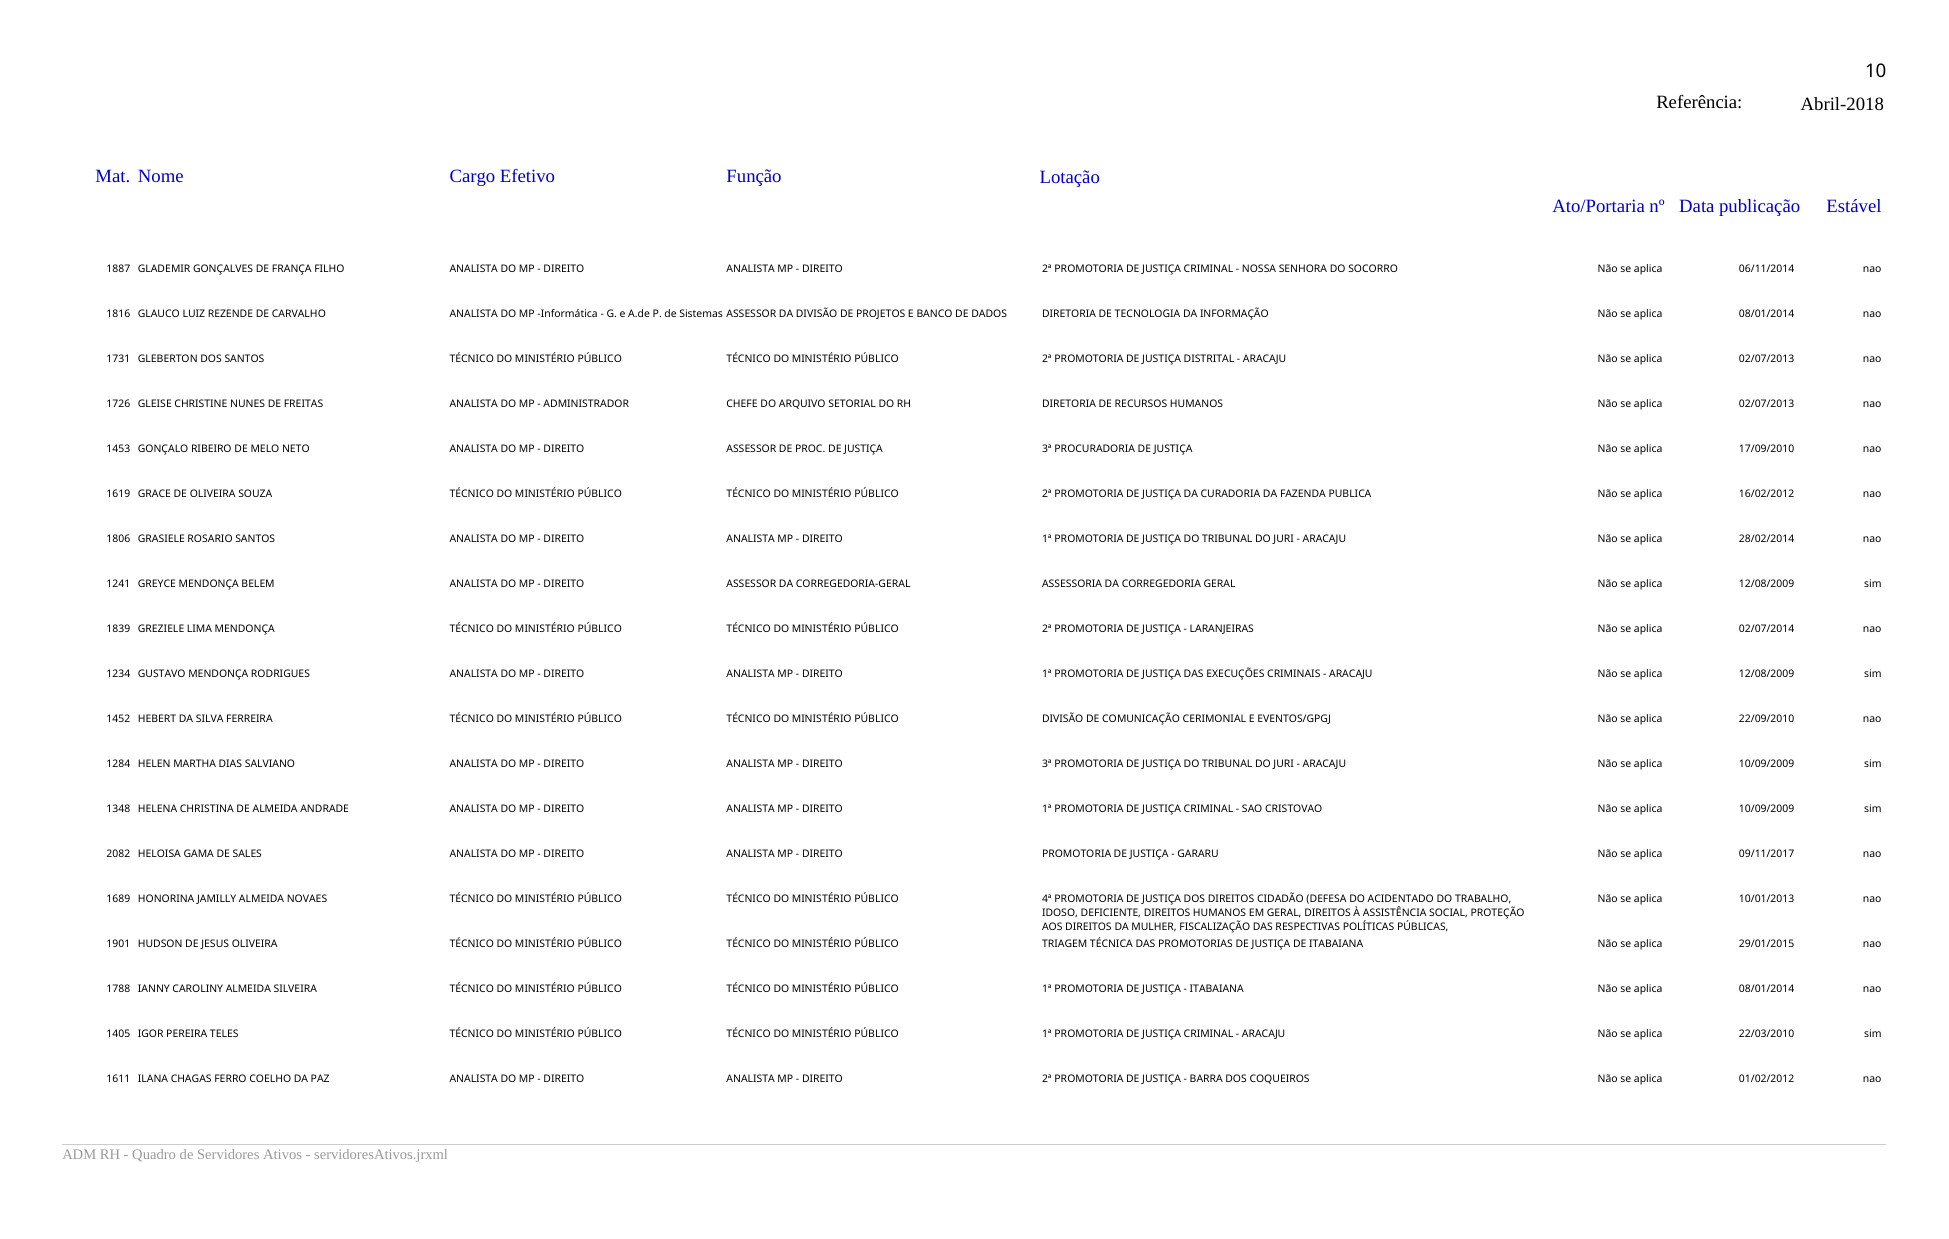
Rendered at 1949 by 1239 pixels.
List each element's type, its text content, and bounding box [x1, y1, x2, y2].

table_cell [1030, 441, 1042, 486]
table_cell [1538, 441, 1547, 486]
table_cell [1538, 936, 1547, 981]
table_cell 1ª PROMOTORIA DE JUSTIÇA DO TRIBUNAL DO JURI - ARACAJU [1042, 531, 1538, 576]
table_cell ANALISTA MP - DIREITO [726, 846, 1030, 891]
table_cell [1030, 486, 1042, 531]
table_header Mat. [68, 165, 130, 195]
table_cell 1788 [68, 981, 130, 1026]
table_cell [1886, 1144, 1948, 1168]
table_cell [1884, 93, 1948, 121]
table_cell [0, 1116, 1948, 1144]
table_cell [443, 891, 449, 936]
table_cell TÉCNICO DO MINISTÉRIO PÚBLICO [726, 981, 1030, 1026]
table_cell [684, 166, 726, 195]
table_cell 2ª PROMOTORIA DE JUSTIÇA DA CURADORIA DA FAZENDA PUBLICA [1042, 486, 1538, 531]
table_cell Não se aplica [1547, 1071, 1662, 1116]
table_cell [130, 801, 138, 846]
table_header [1665, 165, 1800, 195]
table_cell 4ª PROMOTORIA DE JUSTIÇA DOS DIREITOS CIDADÃO (DEFESA DO ACIDENTADO DO TRABALHO, IDOSO, DEFICIENTE, DIREITOS HUMANOS EM GERAL, DIREITOS À ASSISTÊNCIA SOCIAL, PROTEÇÃO AOS DIREITOS DA MULHER, FISCALIZAÇÃO DAS RESPECTIVAS POLÍTICAS PÚBLICAS, [1042, 891, 1538, 936]
table_cell 1ª PROMOTORIA DE JUSTIÇA DAS EXECUÇÕES CRIMINAIS - ARACAJU [1042, 666, 1538, 711]
table_cell nao [1803, 486, 1881, 531]
table_cell 1ª PROMOTORIA DE JUSTIÇA - ITABAIANA [1042, 981, 1538, 1026]
table_cell ANALISTA DO MP - DIREITO [449, 261, 723, 306]
table_cell ANALISTA DO MP - DIREITO [449, 801, 723, 846]
table_cell [1030, 576, 1042, 621]
table_cell ANALISTA DO MP - DIREITO [449, 756, 723, 801]
table_cell [130, 166, 138, 195]
table_cell [130, 666, 138, 711]
table_cell [1196, 166, 1529, 195]
table_cell Não se aplica [1547, 711, 1662, 756]
table_cell TÉCNICO DO MINISTÉRIO PÚBLICO [449, 621, 723, 666]
table_cell TÉCNICO DO MINISTÉRIO PÚBLICO [726, 621, 1030, 666]
table_cell [1881, 1071, 1948, 1116]
table_cell [803, 196, 1039, 225]
table_cell Não se aplica [1547, 396, 1662, 441]
table_cell [130, 531, 138, 576]
table_header Nome [138, 165, 203, 195]
table_cell [1794, 621, 1803, 666]
table_cell [1538, 1071, 1547, 1116]
table_cell [130, 306, 138, 351]
table_cell 02/07/2013 [1662, 396, 1794, 441]
table_cell Estável [1803, 195, 1881, 225]
table_cell [1030, 396, 1042, 441]
table_cell [0, 531, 68, 576]
table_cell [1538, 306, 1547, 351]
table_cell 3ª PROMOTORIA DE JUSTIÇA DO TRIBUNAL DO JURI - ARACAJU [1042, 756, 1538, 801]
table_cell [1538, 1026, 1547, 1071]
table_cell [130, 261, 138, 306]
table_cell [1886, 57, 1948, 84]
table_cell 1611 [68, 1071, 130, 1116]
table_cell [68, 195, 130, 225]
table_cell [0, 666, 68, 711]
table_cell [1794, 1071, 1803, 1116]
table_cell HELOISA GAMA DE SALES [138, 846, 443, 891]
table_cell 10 [1731, 57, 1886, 84]
table_cell [1538, 576, 1547, 621]
table_cell DIRETORIA DE TECNOLOGIA DA INFORMAÇÃO [1042, 306, 1538, 351]
table_cell GLEBERTON DOS SANTOS [138, 351, 443, 396]
table_cell [1030, 306, 1042, 351]
table_cell [684, 196, 726, 225]
table_cell [0, 123, 1948, 163]
table_cell [0, 981, 68, 1026]
table_header [1529, 165, 1664, 195]
table_cell 06/11/2014 [1662, 261, 1794, 306]
table_cell 22/09/2010 [1662, 711, 1794, 756]
table_cell [130, 396, 138, 441]
table_cell Não se aplica [1547, 576, 1662, 621]
table_cell [0, 306, 68, 351]
table_cell DIRETORIA DE RECURSOS HUMANOS [1042, 396, 1538, 441]
table_cell [1881, 891, 1948, 936]
table_cell [1794, 936, 1803, 981]
table_cell [130, 196, 138, 225]
table_cell [443, 756, 449, 801]
table_cell GRACE DE OLIVEIRA SOUZA [138, 486, 443, 531]
table_cell [443, 621, 449, 666]
table_cell GREYCE MENDONÇA BELEM [138, 576, 443, 621]
table_cell ANALISTA DO MP - DIREITO [449, 846, 723, 891]
table_cell Não se aplica [1547, 666, 1662, 711]
table_cell [1030, 711, 1042, 756]
table_cell [203, 196, 449, 225]
table_cell 09/11/2017 [1662, 846, 1794, 891]
table_header Função [726, 165, 803, 195]
table_cell [130, 756, 138, 801]
table_cell [1794, 891, 1803, 936]
table_cell TÉCNICO DO MINISTÉRIO PÚBLICO [726, 936, 1030, 981]
table_cell [1030, 936, 1042, 981]
table_cell 02/07/2013 [1662, 351, 1794, 396]
table_cell 08/01/2014 [1662, 306, 1794, 351]
table_cell [0, 756, 68, 801]
table_cell [0, 196, 68, 225]
table_cell 1ª PROMOTORIA DE JUSTIÇA CRIMINAL - SAO CRISTOVAO [1042, 801, 1538, 846]
table_cell 1ª PROMOTORIA DE JUSTIÇA CRIMINAL - ARACAJU [1042, 1026, 1538, 1071]
table_cell [1030, 981, 1042, 1026]
table_cell 1806 [68, 531, 130, 576]
table_cell Ato/Portaria nº [1529, 195, 1664, 225]
table_cell Não se aplica [1547, 441, 1662, 486]
table_cell Abril-2018 [1756, 93, 1884, 121]
table_cell [0, 936, 68, 981]
table_cell PROMOTORIA DE JUSTIÇA - GARARU [1042, 846, 1538, 891]
table_cell [803, 166, 1039, 195]
table_cell [0, 1026, 68, 1071]
table_cell [130, 936, 138, 981]
table_cell [1196, 196, 1529, 225]
table_cell [1881, 576, 1948, 621]
table_cell TÉCNICO DO MINISTÉRIO PÚBLICO [449, 1026, 723, 1071]
table_cell [1881, 981, 1948, 1026]
table_cell [1538, 666, 1547, 711]
table_cell HONORINA JAMILLY ALMEIDA NOVAES [138, 891, 443, 936]
table_cell [1538, 981, 1547, 1026]
table_cell [1030, 261, 1042, 306]
table_cell TRIAGEM TÉCNICA DAS PROMOTORIAS DE JUSTIÇA DE ITABAIANA [1042, 936, 1538, 981]
table_cell [1538, 756, 1547, 801]
table_cell nao [1803, 621, 1881, 666]
table_cell [1794, 711, 1803, 756]
table_cell [1794, 666, 1803, 711]
table_cell 1689 [68, 891, 130, 936]
table_cell [130, 351, 138, 396]
table_cell [0, 253, 1948, 261]
table_cell GLEISE CHRISTINE NUNES DE FREITAS [138, 396, 443, 441]
table_cell 1452 [68, 711, 130, 756]
table_cell 1453 [68, 441, 130, 486]
table_cell [0, 244, 1948, 253]
table_cell [203, 166, 449, 195]
table_cell TÉCNICO DO MINISTÉRIO PÚBLICO [449, 981, 723, 1026]
table_cell [443, 441, 449, 486]
table_cell 2ª PROMOTORIA DE JUSTIÇA CRIMINAL - NOSSA SENHORA DO SOCORRO [1042, 261, 1538, 306]
table_cell TÉCNICO DO MINISTÉRIO PÚBLICO [726, 891, 1030, 936]
table_cell sim [1803, 576, 1881, 621]
table_cell [1794, 396, 1803, 441]
table_cell 1726 [68, 396, 130, 441]
table_cell sim [1803, 756, 1881, 801]
table_cell [443, 306, 449, 351]
table_cell [443, 576, 449, 621]
table_cell nao [1803, 891, 1881, 936]
table_cell [1538, 891, 1547, 936]
table_cell 1234 [68, 666, 130, 711]
table_cell GONÇALO RIBEIRO DE MELO NETO [138, 441, 443, 486]
table_cell HELEN MARTHA DIAS SALVIANO [138, 756, 443, 801]
table_cell [0, 166, 68, 195]
table_cell [1794, 306, 1803, 351]
table_cell [0, 441, 68, 486]
table_cell 1284 [68, 756, 130, 801]
table_cell [1538, 621, 1547, 666]
table_cell [1881, 261, 1948, 306]
table_cell [1039, 196, 1196, 225]
table_cell [1030, 846, 1042, 891]
table_cell [130, 486, 138, 531]
table_cell Não se aplica [1547, 351, 1662, 396]
table_cell ANALISTA DO MP - DIREITO [449, 1071, 723, 1116]
table_cell 28/02/2014 [1662, 531, 1794, 576]
table_cell [1030, 756, 1042, 801]
table_cell [443, 981, 449, 1026]
table_cell [1794, 531, 1803, 576]
table_cell [138, 195, 203, 225]
table_cell Data publicação [1665, 195, 1800, 225]
table_cell [443, 1071, 449, 1116]
table_cell 01/02/2012 [1662, 1071, 1794, 1116]
table_cell nao [1803, 306, 1881, 351]
table_cell CHEFE DO ARQUIVO SETORIAL DO RH [726, 396, 1030, 441]
table_cell 1405 [68, 1026, 130, 1071]
table_cell 2ª PROMOTORIA DE JUSTIÇA DISTRITAL - ARACAJU [1042, 351, 1538, 396]
table_cell [1538, 261, 1547, 306]
table_cell [1881, 666, 1948, 711]
table_cell 17/09/2010 [1662, 441, 1794, 486]
table_cell [1881, 936, 1948, 981]
table_cell [130, 891, 138, 936]
table_cell 02/07/2014 [1662, 621, 1794, 666]
table_cell [1538, 486, 1547, 531]
table_cell GLAUCO LUIZ REZENDE DE CARVALHO [138, 306, 443, 351]
table_cell [130, 621, 138, 666]
table_cell Não se aplica [1547, 981, 1662, 1026]
table_cell [0, 1144, 62, 1168]
table_cell [0, 846, 68, 891]
table_cell TÉCNICO DO MINISTÉRIO PÚBLICO [726, 1026, 1030, 1071]
table_cell Não se aplica [1547, 261, 1662, 306]
table_cell [1881, 531, 1948, 576]
table_cell TÉCNICO DO MINISTÉRIO PÚBLICO [449, 936, 723, 981]
table_cell 10/09/2009 [1662, 756, 1794, 801]
table_cell 3ª PROCURADORIA DE JUSTIÇA [1042, 441, 1538, 486]
table_cell 1816 [68, 306, 130, 351]
table_cell [130, 846, 138, 891]
table_cell nao [1803, 1071, 1881, 1116]
table_cell 1731 [68, 351, 130, 396]
table_cell 1901 [68, 936, 130, 981]
table_cell ADM RH - Quadro de Servidores Ativos - servidoresAtivos.jrxml [62, 1145, 1886, 1168]
table_cell [0, 396, 68, 441]
table_cell 2ª PROMOTORIA DE JUSTIÇA - BARRA DOS COQUEIROS [1042, 1071, 1538, 1116]
table_cell nao [1803, 936, 1881, 981]
table_cell ANALISTA MP - DIREITO [726, 666, 1030, 711]
table_cell [1794, 576, 1803, 621]
table_header [1803, 165, 1881, 195]
table_cell Não se aplica [1547, 801, 1662, 846]
table_cell [1030, 801, 1042, 846]
table_cell 10/01/2013 [1662, 891, 1794, 936]
table_cell [443, 531, 449, 576]
table_cell [1881, 306, 1948, 351]
table_cell Não se aplica [1547, 756, 1662, 801]
table_cell [0, 85, 1948, 91]
table_cell [0, 576, 68, 621]
table_cell ANALISTA DO MP - DIREITO [449, 666, 723, 711]
table_cell [1794, 801, 1803, 846]
table_cell Não se aplica [1547, 306, 1662, 351]
table_cell ASSESSORIA DA CORREGEDORIA GERAL [1042, 576, 1538, 621]
table_cell Não se aplica [1547, 486, 1662, 531]
table_cell [443, 846, 449, 891]
table_cell TÉCNICO DO MINISTÉRIO PÚBLICO [449, 486, 723, 531]
table_cell Não se aplica [1547, 936, 1662, 981]
table_cell [1030, 891, 1042, 936]
table_cell [130, 1071, 138, 1116]
table_cell nao [1803, 711, 1881, 756]
table_cell ASSESSOR DA DIVISÃO DE PROJETOS E BANCO DE DADOS [726, 306, 1030, 351]
table_cell sim [1803, 666, 1881, 711]
table_cell [0, 351, 68, 396]
table_cell sim [1803, 1026, 1881, 1071]
table_cell ASSESSOR DA CORREGEDORIA-GERAL [726, 576, 1030, 621]
table_cell ANALISTA DO MP - DIREITO [449, 531, 723, 576]
table_cell ANALISTA DO MP - DIREITO [449, 441, 723, 486]
table_cell nao [1803, 981, 1881, 1026]
table_cell [1030, 621, 1042, 666]
table_cell [0, 261, 68, 306]
table_cell Não se aplica [1547, 891, 1662, 936]
table_cell ANALISTA MP - DIREITO [726, 531, 1030, 576]
table_cell [0, 621, 68, 666]
table_cell 22/03/2010 [1662, 1026, 1794, 1071]
table_cell IANNY CAROLINY ALMEIDA SILVEIRA [138, 981, 443, 1026]
table_cell 12/08/2009 [1662, 576, 1794, 621]
table_cell 29/01/2015 [1662, 936, 1794, 981]
table_cell ANALISTA MP - DIREITO [726, 756, 1030, 801]
table_cell ANALISTA DO MP - ADMINISTRADOR [449, 396, 723, 441]
table_cell [1881, 621, 1948, 666]
table_cell Não se aplica [1547, 531, 1662, 576]
table_cell TÉCNICO DO MINISTÉRIO PÚBLICO [449, 351, 723, 396]
table_cell nao [1803, 441, 1881, 486]
table_cell nao [1803, 351, 1881, 396]
table_cell DIVISÃO DE COMUNICAÇÃO CERIMONIAL E EVENTOS/GPGJ [1042, 711, 1538, 756]
table_cell 2ª PROMOTORIA DE JUSTIÇA - LARANJEIRAS [1042, 621, 1538, 666]
table_cell [130, 1026, 138, 1071]
table_cell [443, 261, 449, 306]
table_cell 2082 [68, 846, 130, 891]
table_cell [0, 93, 1656, 121]
table_header [0, 0, 1948, 57]
table_cell ILANA CHAGAS FERRO COELHO DA PAZ [138, 1071, 443, 1116]
table_cell ASSESSOR DE PROC. DE JUSTIÇA [726, 441, 1030, 486]
table_cell ANALISTA DO MP - DIREITO [449, 576, 723, 621]
table_cell [443, 936, 449, 981]
table_cell [130, 441, 138, 486]
table_cell [130, 576, 138, 621]
table_cell ANALISTA MP - DIREITO [726, 801, 1030, 846]
table_cell [1881, 441, 1948, 486]
table_cell [443, 351, 449, 396]
table_cell GRASIELE ROSARIO SANTOS [138, 531, 443, 576]
table_cell TÉCNICO DO MINISTÉRIO PÚBLICO [726, 351, 1030, 396]
table_cell [130, 711, 138, 756]
table_cell [443, 1026, 449, 1071]
table_cell [1881, 396, 1948, 441]
table_cell nao [1803, 261, 1881, 306]
table_cell [1794, 486, 1803, 531]
table_cell [1538, 396, 1547, 441]
table_cell HUDSON DE JESUS OLIVEIRA [138, 936, 443, 981]
table_cell [0, 225, 1948, 244]
table_cell [0, 891, 68, 936]
table_header Cargo Efetivo [449, 165, 684, 195]
table_cell 1887 [68, 261, 130, 306]
table_cell sim [1803, 801, 1881, 846]
table_cell [0, 486, 68, 531]
table_cell [449, 195, 684, 225]
table_cell [0, 711, 68, 756]
table_cell [443, 396, 449, 441]
table_cell [1794, 441, 1803, 486]
table_cell IGOR PEREIRA TELES [138, 1026, 443, 1071]
table_cell ANALISTA MP - DIREITO [726, 261, 1030, 306]
table_cell [1881, 801, 1948, 846]
table_cell [1794, 846, 1803, 891]
table_cell [1538, 531, 1547, 576]
table_cell [1794, 981, 1803, 1026]
table_cell [1881, 486, 1948, 531]
table_cell [443, 666, 449, 711]
table_cell HEBERT DA SILVA FERREIRA [138, 711, 443, 756]
table_cell HELENA CHRISTINA DE ALMEIDA ANDRADE [138, 801, 443, 846]
table_cell [1881, 846, 1948, 891]
table_cell ANALISTA MP - DIREITO [726, 1071, 1030, 1116]
table_cell 1619 [68, 486, 130, 531]
table_cell [443, 801, 449, 846]
table_cell [1881, 756, 1948, 801]
table_cell [1794, 756, 1803, 801]
table_cell [1881, 351, 1948, 396]
table_cell GREZIELE LIMA MENDONÇA [138, 621, 443, 666]
table_cell ANALISTA DO MP -Informática - G. e A.de P. de Sistemas [449, 306, 723, 351]
table_cell [443, 486, 449, 531]
table_cell Referência: [1656, 91, 1754, 123]
table_cell Não se aplica [1547, 846, 1662, 891]
table_cell [1030, 1071, 1042, 1116]
table_cell 08/01/2014 [1662, 981, 1794, 1026]
table_cell [130, 981, 138, 1026]
table_cell nao [1803, 531, 1881, 576]
table_cell [1538, 351, 1547, 396]
table_cell Não se aplica [1547, 621, 1662, 666]
table_cell 10/09/2009 [1662, 801, 1794, 846]
table_cell Não se aplica [1547, 1026, 1662, 1071]
table_cell TÉCNICO DO MINISTÉRIO PÚBLICO [726, 486, 1030, 531]
table_cell [1030, 351, 1042, 396]
table_cell [1794, 261, 1803, 306]
table_cell TÉCNICO DO MINISTÉRIO PÚBLICO [449, 711, 723, 756]
table_cell Lotação [1039, 166, 1196, 196]
table_cell [0, 57, 1731, 84]
table_cell TÉCNICO DO MINISTÉRIO PÚBLICO [726, 711, 1030, 756]
table_cell [1881, 711, 1948, 756]
table_cell 16/02/2012 [1662, 486, 1794, 531]
table_cell [1538, 846, 1547, 891]
table_cell nao [1803, 396, 1881, 441]
table_cell 12/08/2009 [1662, 666, 1794, 711]
table_cell [1030, 666, 1042, 711]
table_cell GLADEMIR GONÇALVES DE FRANÇA FILHO [138, 261, 443, 306]
table_cell GUSTAVO MENDONÇA RODRIGUES [138, 666, 443, 711]
table_cell 1348 [68, 801, 130, 846]
table_cell nao [1803, 846, 1881, 891]
table_cell [726, 195, 803, 225]
table_cell [1794, 1026, 1803, 1071]
table_cell [0, 1071, 68, 1116]
table_cell 1241 [68, 576, 130, 621]
table_cell TÉCNICO DO MINISTÉRIO PÚBLICO [449, 891, 723, 936]
table_cell [0, 801, 68, 846]
table_cell [1881, 166, 1948, 195]
table_cell [1538, 801, 1547, 846]
table_cell [1881, 196, 1948, 225]
table_cell [1794, 351, 1803, 396]
table_cell [443, 711, 449, 756]
table_cell [1030, 1026, 1042, 1071]
table_cell [1881, 1026, 1948, 1071]
table_cell [1538, 711, 1547, 756]
table_cell [1030, 531, 1042, 576]
table_cell 1839 [68, 621, 130, 666]
